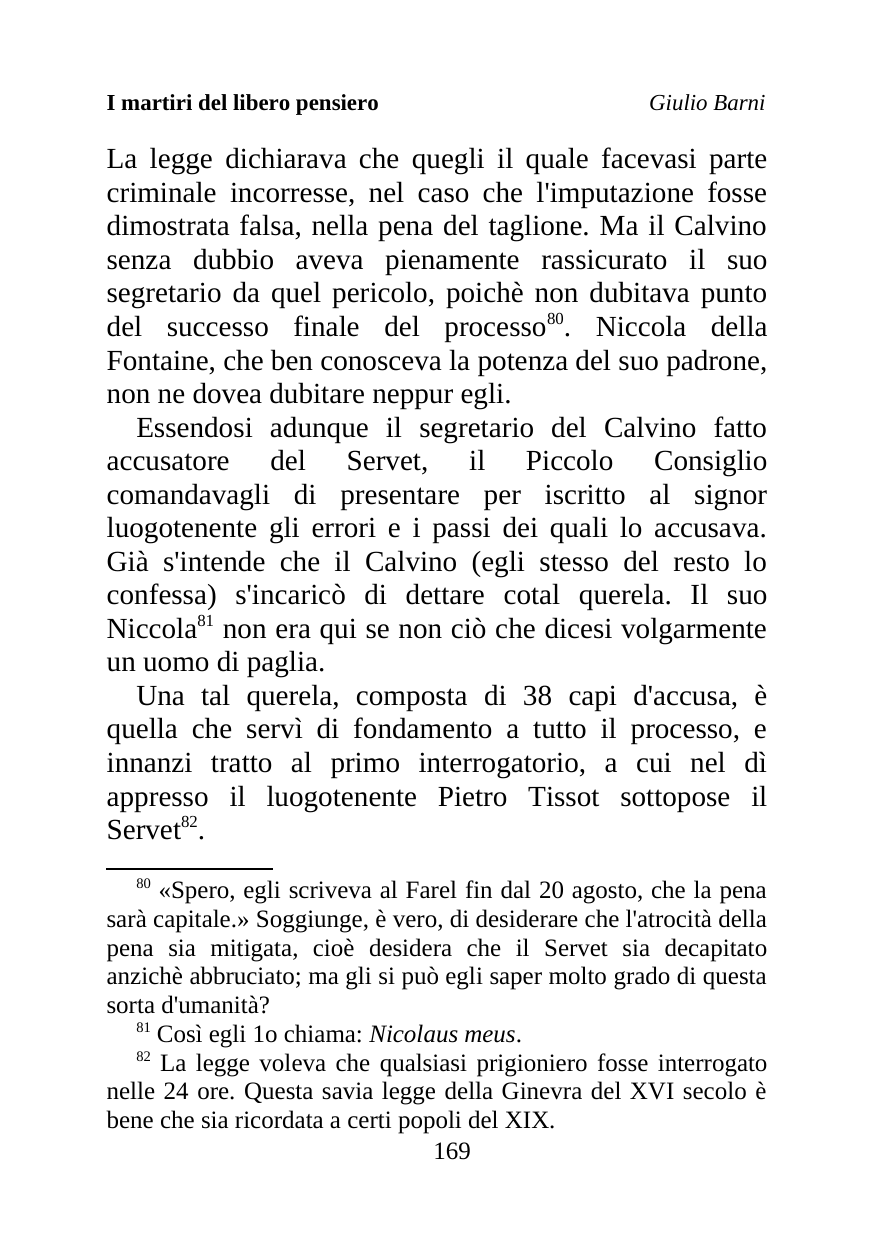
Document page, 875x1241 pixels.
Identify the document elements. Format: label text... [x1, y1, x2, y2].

text Una tal querela, composta di 38 capi d'accusa, è quella che servì di fondamento a tutto il processo, e innanzi tratto al primo interrogatorio, a cui nel dì appresso il luogotenente Pietro Tissot sottopose il Servet. [106, 678, 768, 846]
text La legge voleva che qualsiasi prigioniero fosse interrogato nelle 24 ore. Questa savia legge della Ginevra del XVI secolo è bene che sia ricordata a certi popoli del XIX. [106, 1048, 768, 1134]
text Essendosi adunque il segretario del Calvino fatto accusatore del Servet, il Piccolo Consiglio comandavagli di presentare per iscritto al signor luogotenente gli errori e i passi dei quali lo accusava. Già s'intende che il Calvino (egli stesso del resto lo confessa) s'incaricò di dettare cotal querela. Il suo Niccola non era qui se non ciò che dicesi volgarmente un uomo di paglia. [106, 410, 768, 678]
text La legge dichiarava che quegli il quale facevasi parte criminale incorresse, nel caso che l'imputazione fosse dimostrata falsa, nella pena del taglione. Ma il Calvino senza dubbio aveva pienamente rassicurato il suo segretario da quel pericolo, poichè non dubitava punto del successo finale del processo. Niccola della Fontaine, che ben conosceva la potenza del suo padrone, non ne dovea dubitare neppur egli. [106, 141, 768, 410]
text «Spero, egli scriveva al Farel fin dal 20 agosto, che la pena sarà capitale.» Soggiunge, è vero, di desiderare che l'atrocità della pena sia mitigata, cioè desidera che il Servet sia decapitato anzichè abbruciato; ma gli si può egli saper molto grado di questa sorta d'umanità? [106, 875, 768, 1019]
text Così egli 1o chiama: Nicolaus meus. [106, 1019, 768, 1048]
